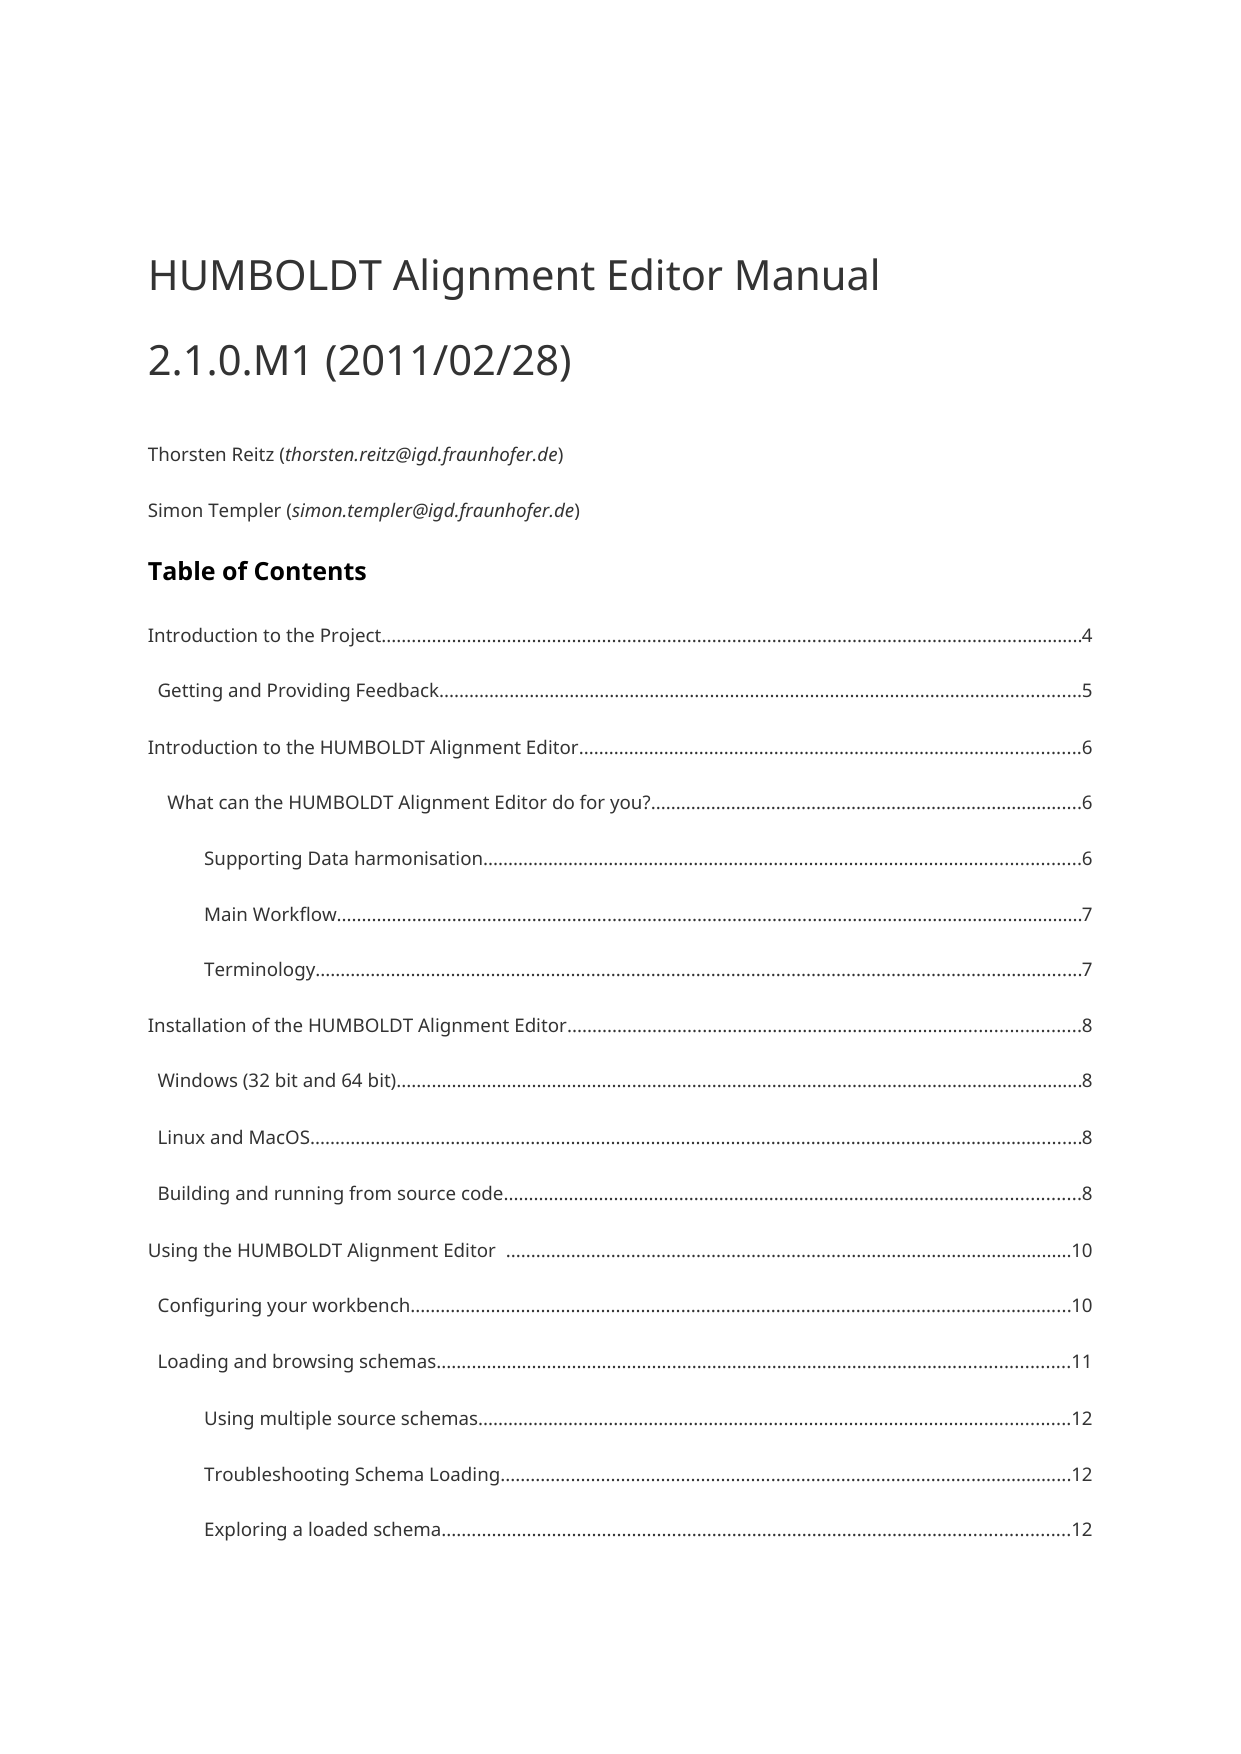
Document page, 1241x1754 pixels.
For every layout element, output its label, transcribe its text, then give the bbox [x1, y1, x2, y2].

text Simon Templer (simon.templer@igd.fraunhofer.de) [148, 498, 1092, 523]
text Introduction to the HUMBOLDT Alignment Editor 6 [148, 734, 1092, 759]
text Terminology 7 [204, 957, 1092, 982]
text Introduction to the Project 4 [148, 622, 1092, 648]
text Using the HUMBOLDT Alignment Editor 10 [148, 1237, 1092, 1262]
text Installation of the HUMBOLDT Alignment Editor 8 [148, 1012, 1092, 1038]
text Supporting Data harmonisation 6 [204, 845, 1092, 871]
text Configuring your workbench 10 [148, 1292, 1092, 1318]
text Using multiple source schemas 12 [204, 1405, 1092, 1431]
text Building and running from source code 8 [148, 1181, 1092, 1206]
text Getting and Providing Feedback 5 [148, 678, 1092, 703]
title HUMBOLDT Alignment Editor Manual 2.1.0.M1 (2011/02/28) [148, 246, 1092, 388]
subtitle Thorsten Reitz (thorsten.reitz@igd.fraunhofer.de) [148, 441, 1092, 467]
text Exploring a loaded schema 12 [204, 1516, 1092, 1542]
text Windows (32 bit and 64 bit) 8 [148, 1068, 1092, 1093]
subtitle Table of Contents [148, 554, 1092, 622]
text Troubleshooting Schema Loading 12 [204, 1461, 1092, 1486]
text Linux and MacOS 8 [148, 1124, 1092, 1150]
text Loading and browsing schemas 11 [148, 1349, 1092, 1374]
text Main Workflow 7 [204, 901, 1092, 926]
text What can the HUMBOLDT Alignment Editor do for you? 6 [148, 790, 1092, 815]
